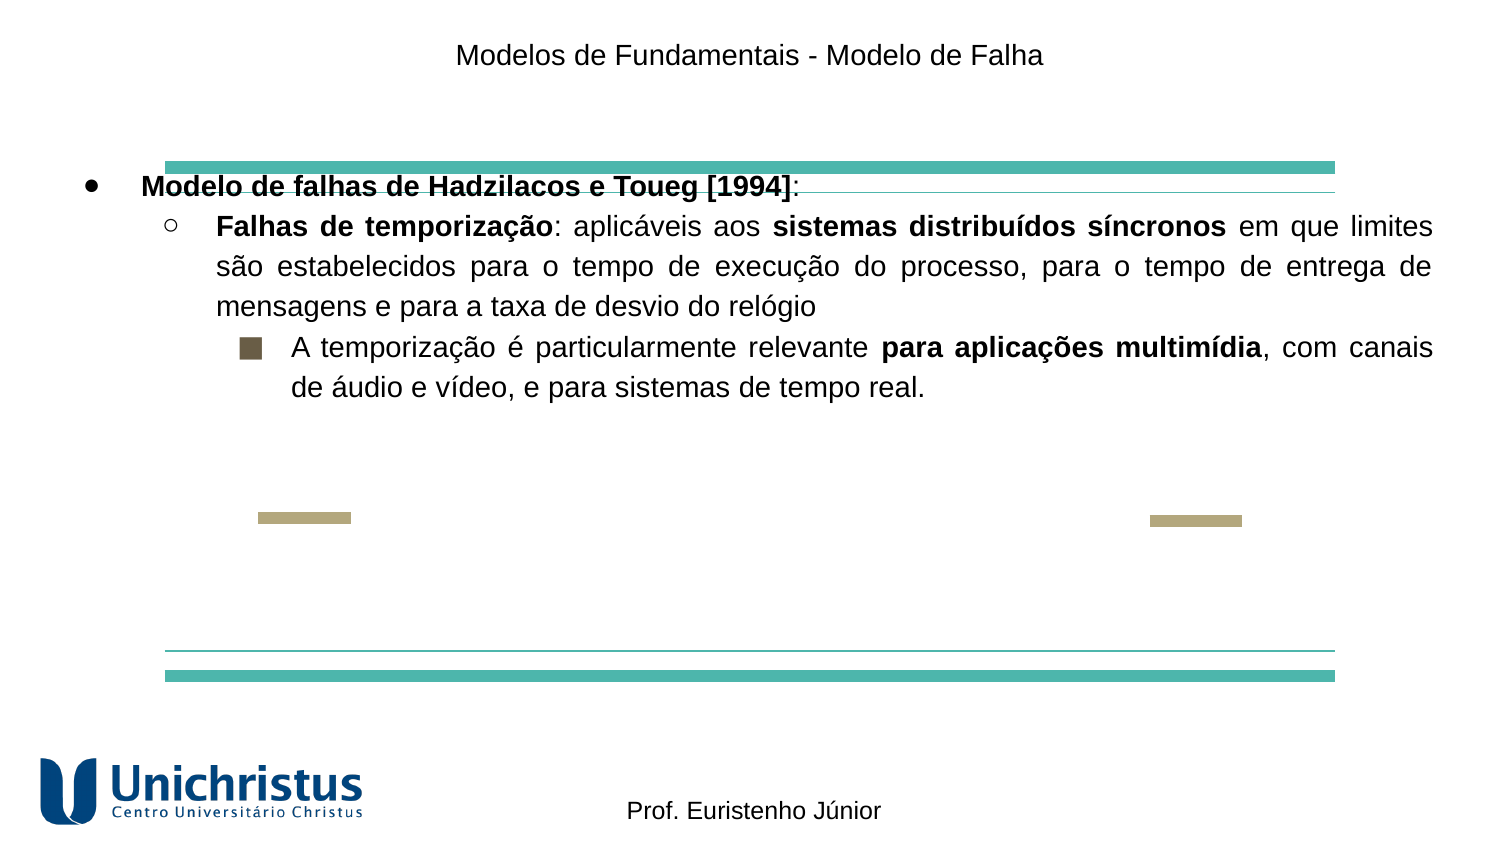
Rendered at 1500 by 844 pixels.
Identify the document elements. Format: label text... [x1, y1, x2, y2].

picture [35, 754, 367, 827]
list Modelo de falhas de Hadzilacos e Toueg [1994]: Falhas de temporização: aplicáveis aos sistemas distribuídos síncronos em que limites são estabelecidos para o tempo de execução do processo, para o tempo de entrega de mensagens e para a taxa de desvio do relógio A temporização é particularmente relevante para aplicações multimídia, com canais de áudio e vídeo, e para sistemas de tempo real. [51, 152, 1449, 750]
title Modelos de Fundamentais - Modelo de Falha [51, 20, 1449, 137]
